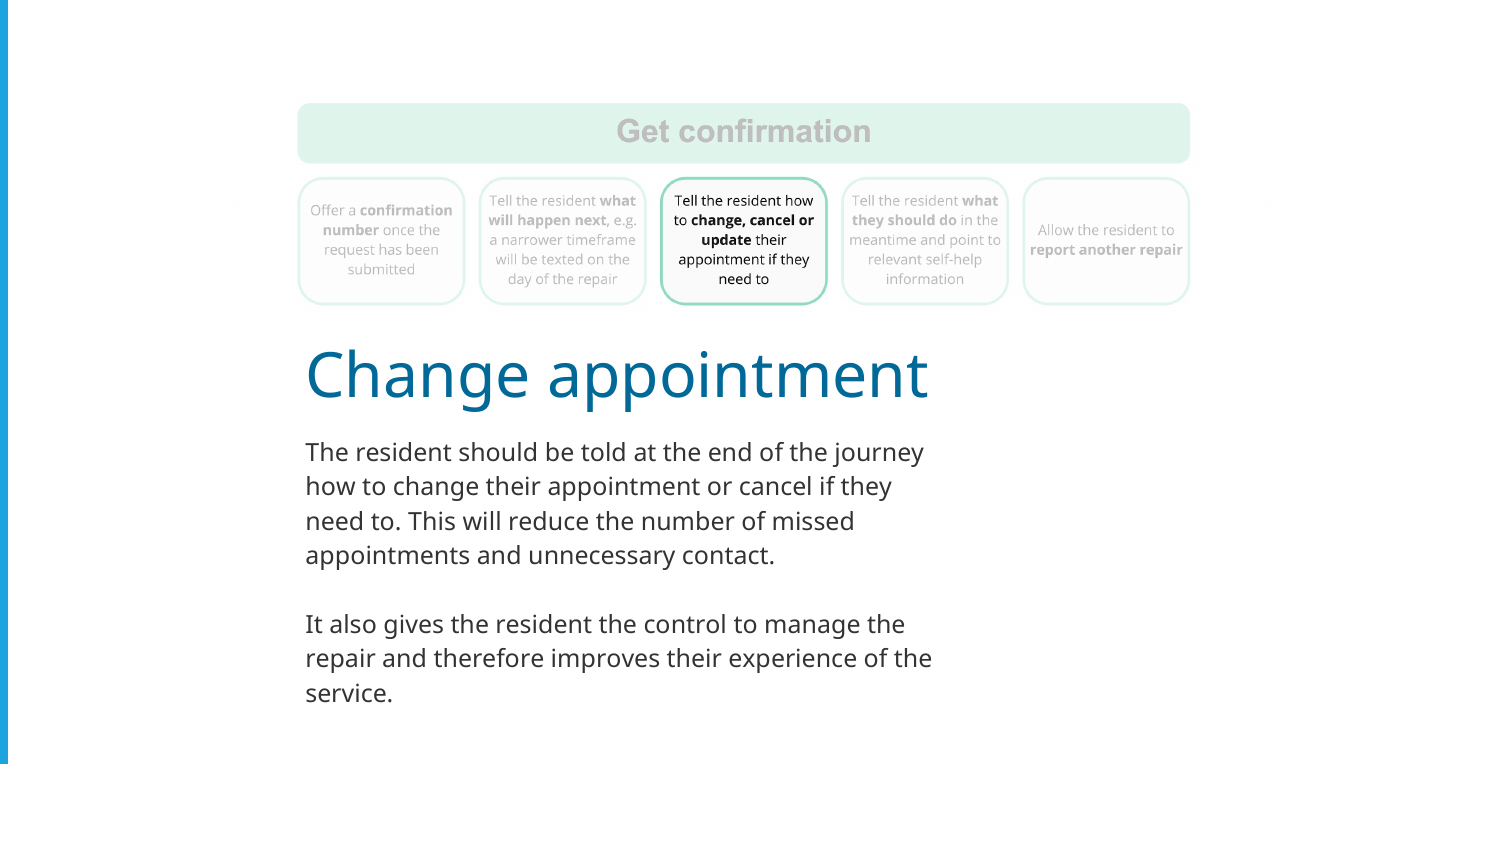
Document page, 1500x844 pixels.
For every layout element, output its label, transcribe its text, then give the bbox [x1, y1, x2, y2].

text_box [280, 91, 1195, 166]
text_box [290, 172, 654, 320]
text_box Change appointment [290, 320, 1296, 475]
text_box [838, 172, 1195, 320]
text_box The resident should be told at the end of the journey how to change their appointment or cancel if they need to. This will reduce the number of missed appointments and unnecessary contact. It also gives the resident the control to manage the repair and therefore improves their experience of the service. [290, 416, 963, 682]
picture [198, 7, 1302, 409]
